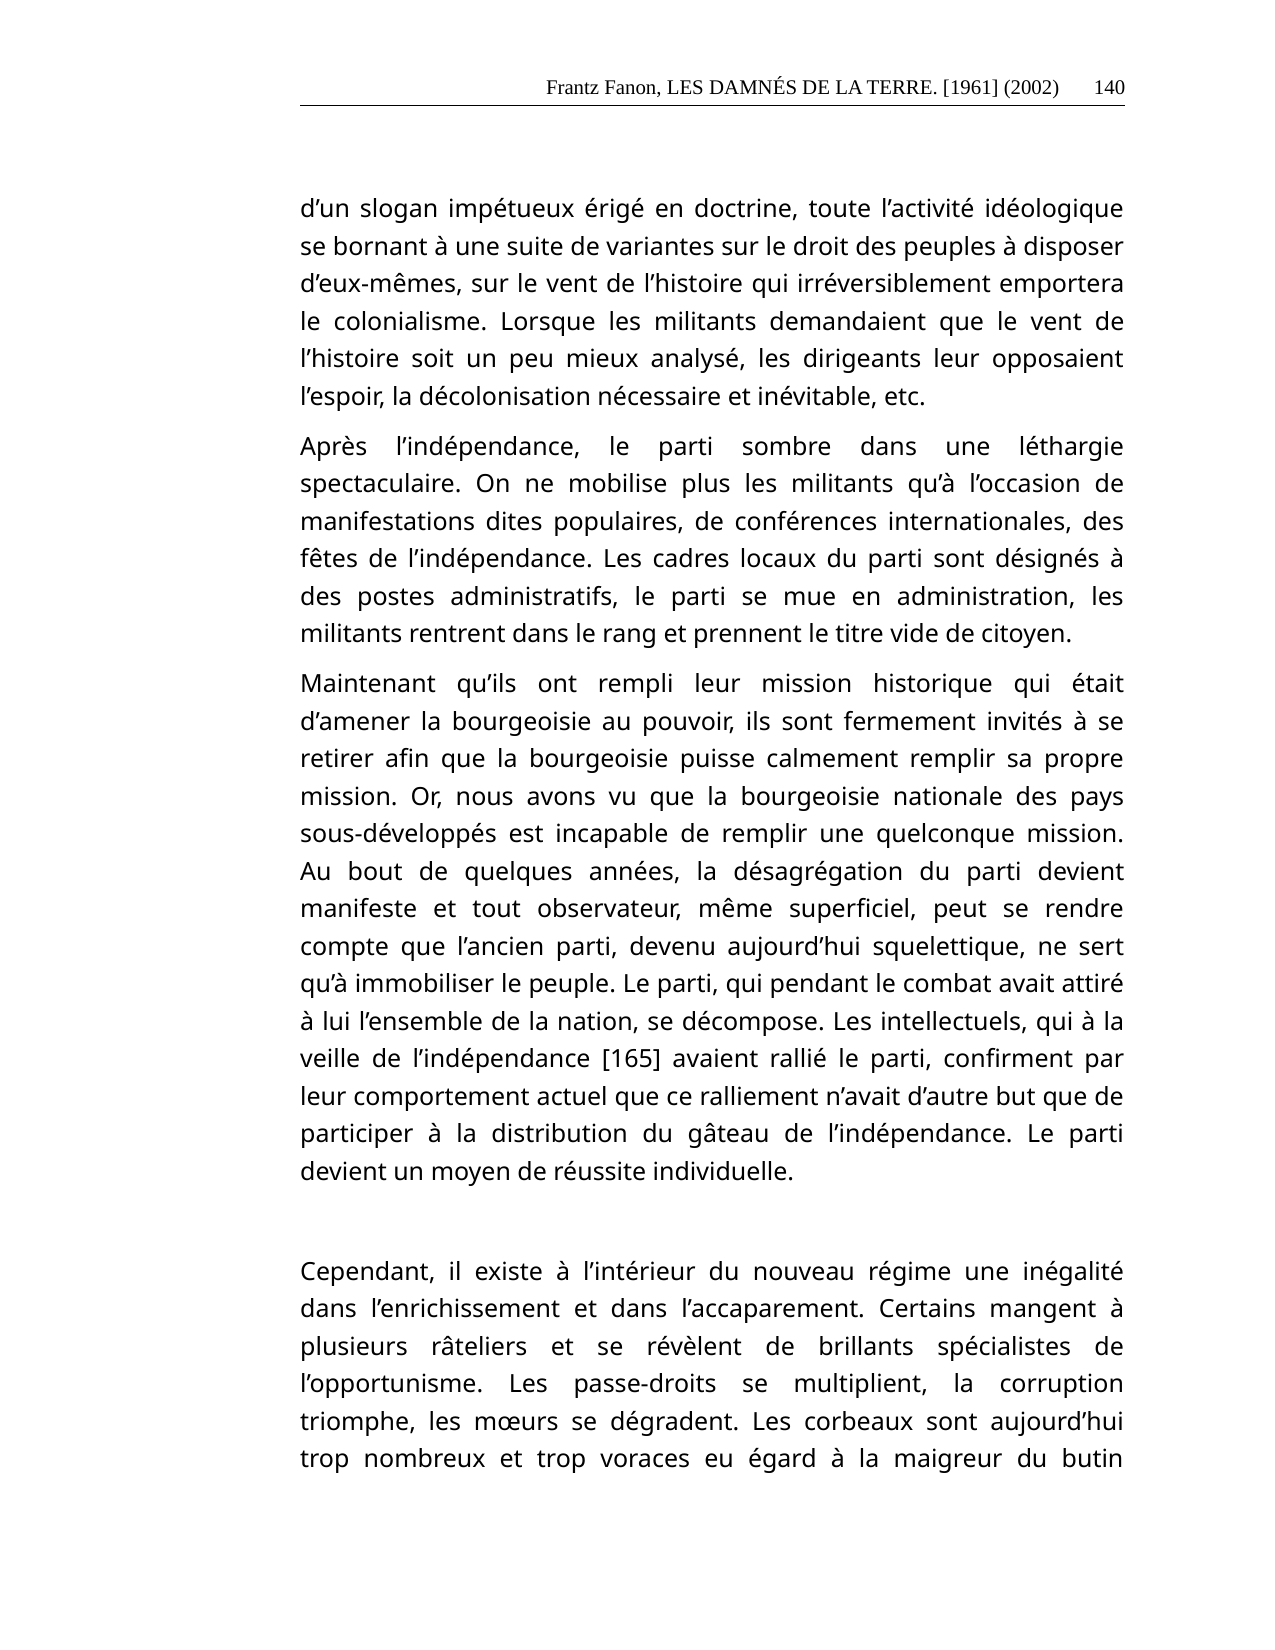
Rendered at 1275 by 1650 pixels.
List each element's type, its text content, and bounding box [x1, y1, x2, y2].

text Cependant, il existe à l’intérieur du nouveau régime une inégalité dans l’enrichissement et dans l’accaparement. Certains mangent à plusieurs râteliers et se révèlent de brillants spécialistes de l’opportunisme. Les passe-droits se multiplient, la corruption triomphe, les mœurs se dégradent. Les corbeaux sont aujourd’hui trop nombreux et trop voraces eu égard à la maigreur du butin [300, 1250, 1125, 1475]
text d’un slogan impétueux érigé en doctrine, toute l’activité idéologique se bornant à une suite de variantes sur le droit des peuples à disposer d’eux-mêmes, sur le vent de l’histoire qui irréversiblement emportera le colonialisme. Lorsque les militants demandaient que le vent de l’histoire soit un peu mieux analysé, les dirigeants leur opposaient l’espoir, la décolonisation nécessaire et inévitable, etc. [300, 187, 1125, 412]
text Maintenant qu’ils ont rempli leur mission historique qui était d’amener la bourgeoisie au pouvoir, ils sont fermement invités à se retirer afin que la bourgeoisie puisse calmement remplir sa propre mission. Or, nous avons vu que la bourgeoisie nationale des pays sous-développés est incapable de remplir une quelconque mission. Au bout de quelques années, la désagrégation du parti devient manifeste et tout observateur, même superficiel, peut se rendre compte que l’ancien parti, devenu aujourd’hui squelettique, ne sert qu’à immobiliser le peuple. Le parti, qui pendant le combat avait attiré à lui l’ensemble de la nation, se décompose. Les intellectuels, qui à la veille de l’indépendance [165] avaient rallié le parti, confirment par leur comportement actuel que ce ralliement n’avait d’autre but que de participer à la distribution du gâteau de l’indépendance. Le parti devient un moyen de réussite individuelle. [300, 662, 1125, 1187]
text Après l’indépendance, le parti sombre dans une léthargie spectaculaire. On ne mobilise plus les militants qu’à l’occasion de manifestations dites populaires, de conférences internationales, des fêtes de l’indépendance. Les cadres locaux du parti sont désignés à des postes administratifs, le parti se mue en administration, les militants rentrent dans le rang et prennent le titre vide de citoyen. [300, 425, 1125, 650]
